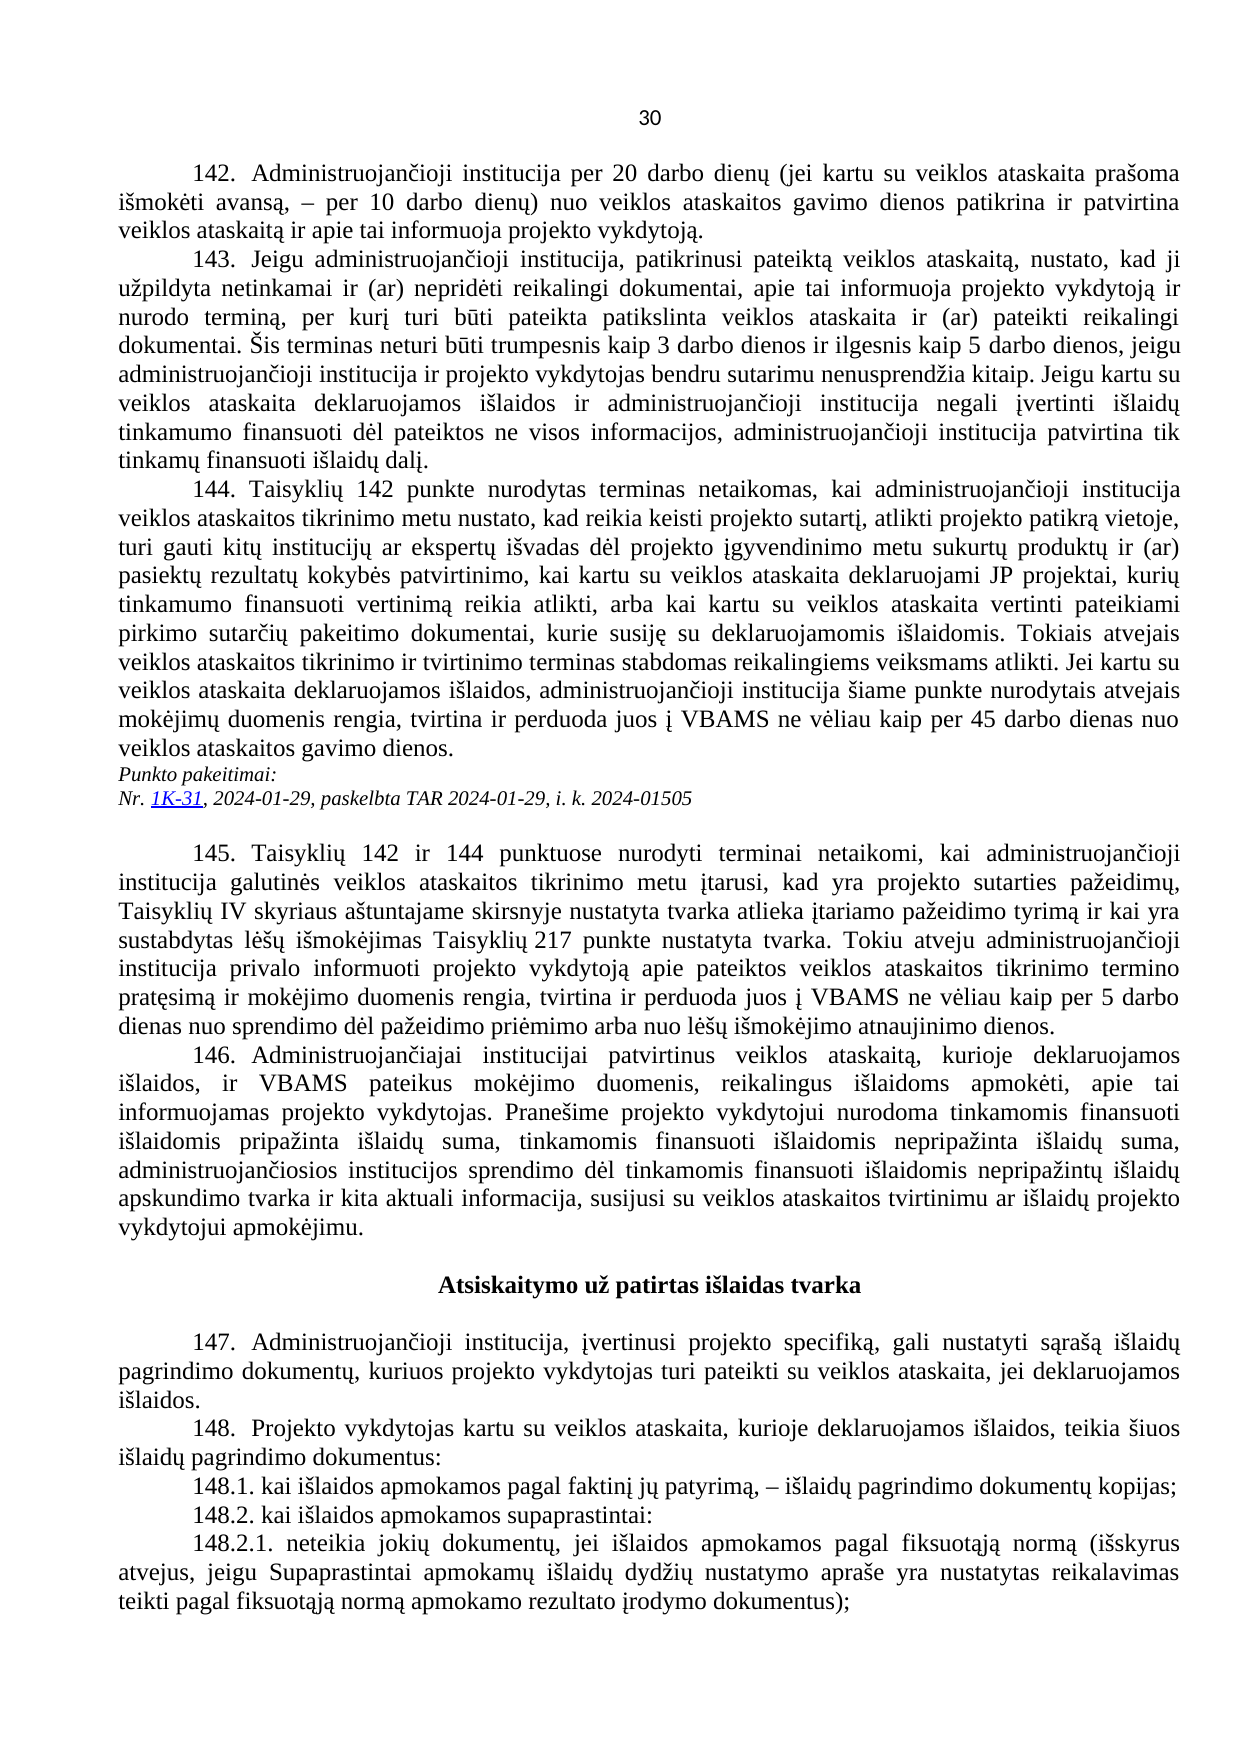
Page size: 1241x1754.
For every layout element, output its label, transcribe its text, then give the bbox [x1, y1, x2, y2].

text 148.1. kai išlaidos apmokamos pagal faktinį jų patyrimą, – išlaidų pagrindimo dokumentų kopijas; [118, 1471, 1181, 1500]
text 148. Projekto vykdytojas kartu su veiklos ataskaita, kurioje deklaruojamos išlaidos, teikia šiuos išlaidų pagrindimo dokumentus: [118, 1413, 1181, 1471]
text 148.2.1. neteikia jokių dokumentų, jei išlaidos apmokamos pagal fiksuotąją normą (išskyrus atvejus, jeigu Supaprastintai apmokamų išlaidų dydžių nustatymo apraše yra nustatytas reikalavimas teikti pagal fiksuotąją normą apmokamo rezultato įrodymo dokumentus); [118, 1528, 1181, 1615]
subtitle Atsiskaitymo už patirtas išlaidas tvarka [118, 1270, 1181, 1298]
text 144. Taisyklių 142 punkte nurodytas terminas netaikomas, kai administruojančioji institucija veiklos ataskaitos tikrinimo metu nustato, kad reikia keisti projekto sutartį, atlikti projekto patikrą vietoje, turi gauti kitų institucijų ar ekspertų išvadas dėl projekto įgyvendinimo metu sukurtų produktų ir (ar) pasiektų rezultatų kokybės patvirtinimo, kai kartu su veiklos ataskaita deklaruojami JP projektai, kurių tinkamumo finansuoti vertinimą reikia atlikti, arba kai kartu su veiklos ataskaita vertinti pateikiami pirkimo sutarčių pakeitimo dokumentai, kurie susiję su deklaruojamomis išlaidomis. Tokiais atvejais veiklos ataskaitos tikrinimo ir tvirtinimo terminas stabdomas reikalingiems veiksmams atlikti. Jei kartu su veiklos ataskaita deklaruojamos išlaidos, administruojančioji institucija šiame punkte nurodytais atvejais mokėjimų duomenis rengia, tvirtina ir perduoda juos į VBAMS ne vėliau kaip per 45 darbo dienas nuo veiklos ataskaitos gavimo dienos. [118, 474, 1181, 762]
text Punkto pakeitimai: [118, 762, 1181, 786]
text Nr. 1K-31, 2024-01-29, paskelbta TAR 2024-01-29, i. k. 2024-01505 [118, 786, 1181, 810]
text 142. Administruojančioji institucija per 20 darbo dienų (jei kartu su veiklos ataskaita prašoma išmokėti avansą, – per 10 darbo dienų) nuo veiklos ataskaitos gavimo dienos patikrina ir patvirtina veiklos ataskaitą ir apie tai informuoja projekto vykdytoją. [118, 158, 1181, 244]
text 148.2. kai išlaidos apmokamos supaprastintai: [118, 1500, 1181, 1528]
text 147. Administruojančioji institucija, įvertinusi projekto specifiką, gali nustatyti sąrašą išlaidų pagrindimo dokumentų, kuriuos projekto vykdytojas turi pateikti su veiklos ataskaita, jei deklaruojamos išlaidos. [118, 1327, 1181, 1413]
text 143. Jeigu administruojančioji institucija, patikrinusi pateiktą veiklos ataskaitą, nustato, kad ji užpildyta netinkamai ir (ar) nepridėti reikalingi dokumentai, apie tai informuoja projekto vykdytoją ir nurodo terminą, per kurį turi būti pateikta patikslinta veiklos ataskaita ir (ar) pateikti reikalingi dokumentai. Šis terminas neturi būti trumpesnis kaip 3 darbo dienos ir ilgesnis kaip 5 darbo dienos, jeigu administruojančioji institucija ir projekto vykdytojas bendru sutarimu nenusprendžia kitaip. Jeigu kartu su veiklos ataskaita deklaruojamos išlaidos ir administruojančioji institucija negali įvertinti išlaidų tinkamumo finansuoti dėl pateiktos ne visos informacijos, administruojančioji institucija patvirtina tik tinkamų finansuoti išlaidų dalį. [118, 244, 1181, 474]
text 145. Taisyklių 142 ir 144 punktuose nurodyti terminai netaikomi, kai administruojančioji institucija galutinės veiklos ataskaitos tikrinimo metu įtarusi, kad yra projekto sutarties pažeidimų, Taisyklių IV skyriaus aštuntajame skirsnyje nustatyta tvarka atlieka įtariamo pažeidimo tyrimą ir kai yra sustabdytas lėšų išmokėjimas Taisyklių 217 punkte nustatyta tvarka. Tokiu atveju administruojančioji institucija privalo informuoti projekto vykdytoją apie pateiktos veiklos ataskaitos tikrinimo termino pratęsimą ir mokėjimo duomenis rengia, tvirtina ir perduoda juos į VBAMS ne vėliau kaip per 5 darbo dienas nuo sprendimo dėl pažeidimo priėmimo arba nuo lėšų išmokėjimo atnaujinimo dienos. [118, 838, 1181, 1040]
text 146. Administruojančiajai institucijai patvirtinus veiklos ataskaitą, kurioje deklaruojamos išlaidos, ir VBAMS pateikus mokėjimo duomenis, reikalingus išlaidoms apmokėti, apie tai informuojamas projekto vykdytojas. Pranešime projekto vykdytojui nurodoma tinkamomis finansuoti išlaidomis pripažinta išlaidų suma, tinkamomis finansuoti išlaidomis nepripažinta išlaidų suma, administruojančiosios institucijos sprendimo dėl tinkamomis finansuoti išlaidomis nepripažintų išlaidų apskundimo tvarka ir kita aktuali informacija, susijusi su veiklos ataskaitos tvirtinimu ar išlaidų projekto vykdytojui apmokėjimu. [118, 1040, 1181, 1241]
